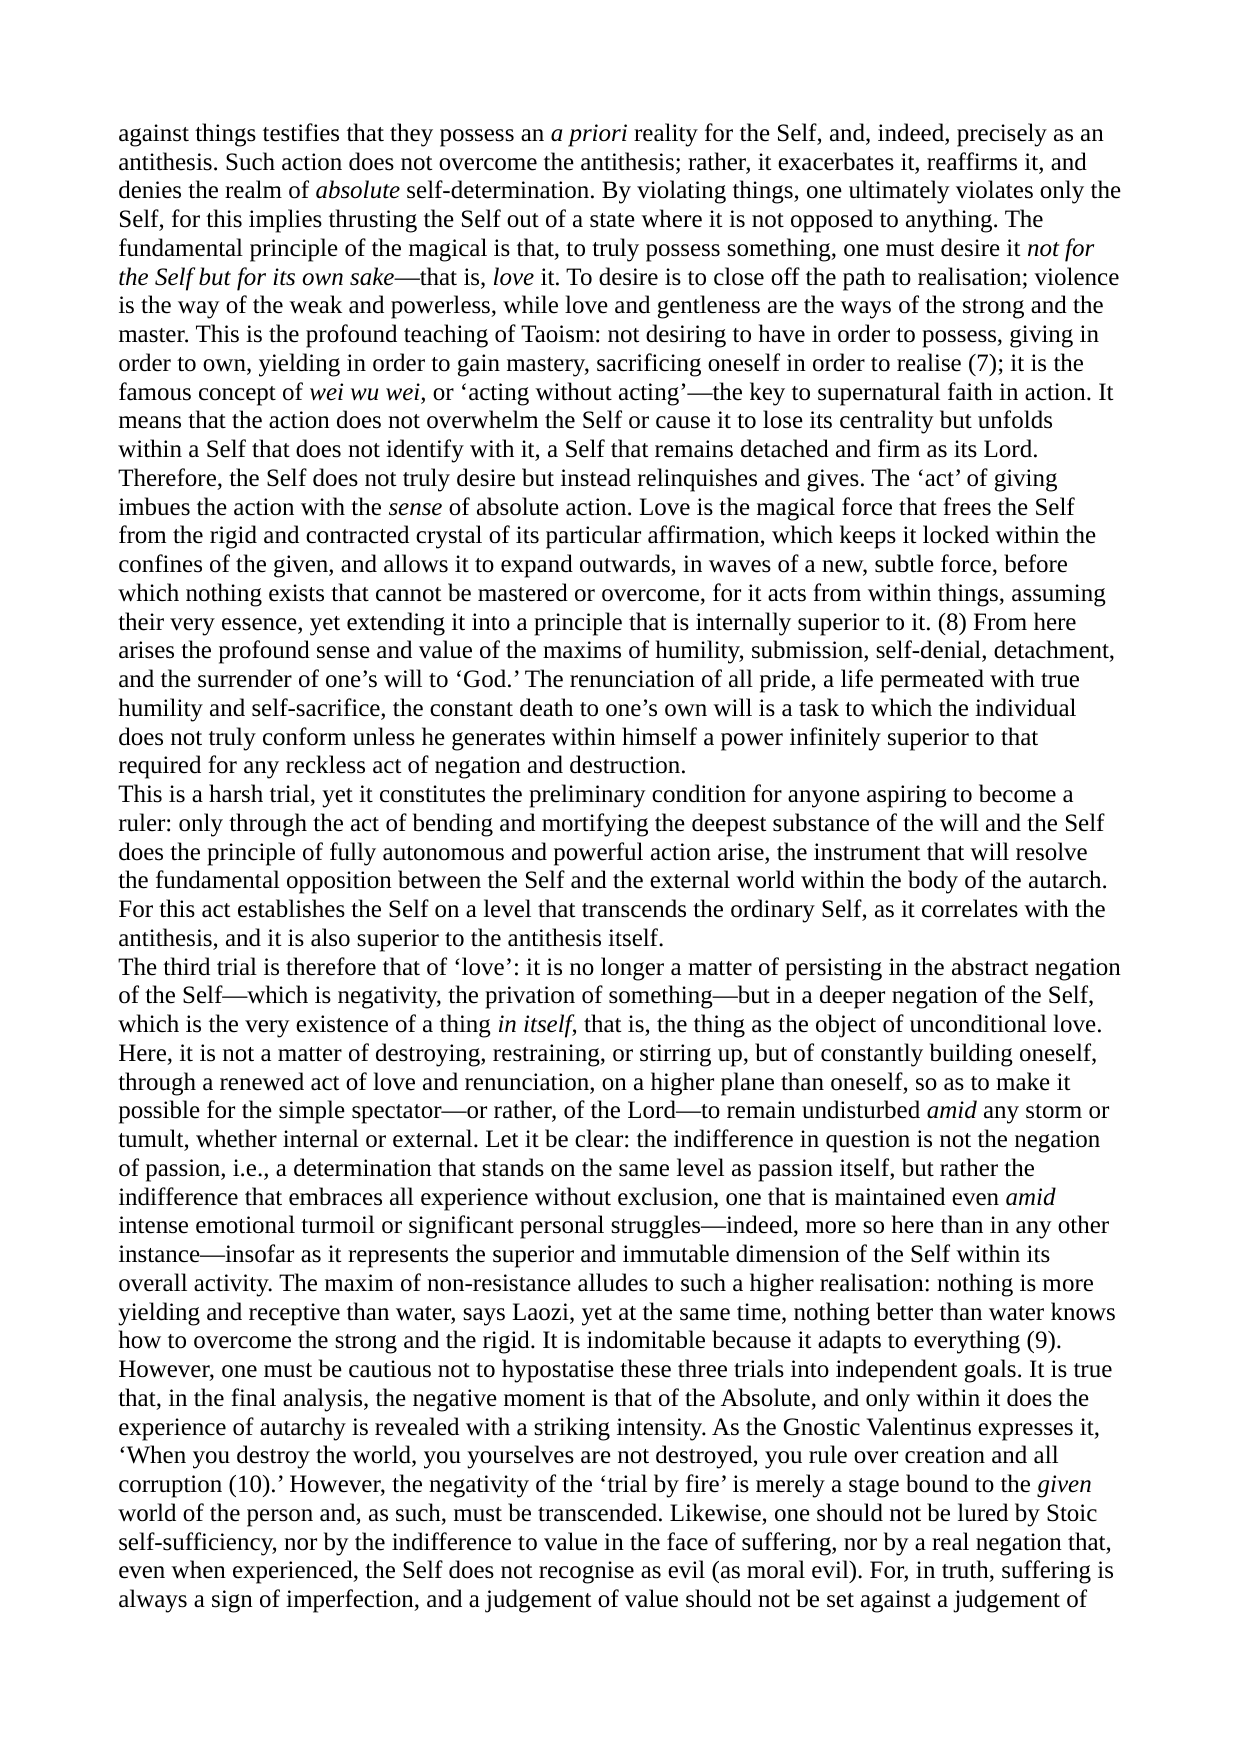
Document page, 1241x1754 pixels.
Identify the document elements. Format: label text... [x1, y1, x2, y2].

text However, one must be cautious not to hypostatise these three trials into independent goals. It is true that, in the final analysis, the negative moment is that of the Absolute, and only within it does the experience of autarchy is revealed with a striking intensity. As the Gnostic Valentinus expresses it, ‘When you destroy the world, you yourselves are not destroyed, you rule over creation and all corruption (10).’ However, the negativity of the ‘trial by fire’ is merely a stage bound to the given world of the person and, as such, must be transcended. Likewise, one should not be lured by Stoic self-sufficiency, nor by the indifference to value in the face of suffering, nor by a real negation that, even when experienced, the Self does not recognise as evil (as moral evil). For, in truth, suffering is always a sign of imperfection, and a judgement of value should not be set against a judgement of [118, 1354, 1122, 1613]
text This is a harsh trial, yet it constitutes the preliminary condition for anyone aspiring to become a ruler: only through the act of bending and mortifying the deepest substance of the will and the Self does the principle of fully autonomous and powerful action arise, the instrument that will resolve [118, 779, 1122, 866]
text the fundamental opposition between the Self and the external world within the body of the autarch. For this act establishes the Self on a level that transcends the ordinary Self, as it correlates with the antithesis, and it is also superior to the antithesis itself. [118, 866, 1122, 952]
text The third trial is therefore that of ‘love’: it is no longer a matter of persisting in the abstract negation of the Self—which is negativity, the privation of something—but in a deeper negation of the Self, which is the very existence of a thing in itself, that is, the thing as the object of unconditional love. Here, it is not a matter of destroying, restraining, or stirring up, but of constantly building oneself, through a renewed act of love and renunciation, on a higher plane than oneself, so as to make it possible for the simple spectator—or rather, of the Lord—to remain undisturbed amid any storm or tumult, whether internal or external. Let it be clear: the indifference in question is not the negation of passion, i.e., a determination that stands on the same level as passion itself, but rather the indifference that embraces all experience without exclusion, one that is maintained even amid intense emotional turmoil or significant personal struggles—indeed, more so here than in any other instance—insofar as it represents the superior and immutable dimension of the Self within its overall activity. The maxim of non-resistance alludes to such a higher realisation: nothing is more yielding and receptive than water, says Laozi, yet at the same time, nothing better than water knows how to overcome the strong and the rigid. It is indomitable because it adapts to everything (9). [118, 952, 1122, 1354]
text against things testifies that they possess an a priori reality for the Self, and, indeed, precisely as an antithesis. Such action does not overcome the antithesis; rather, it exacerbates it, reaffirms it, and denies the realm of absolute self-determination. By violating things, one ultimately violates only the Self, for this implies thrusting the Self out of a state where it is not opposed to anything. The fundamental principle of the magical is that, to truly possess something, one must desire it not for the Self but for its own sake—that is, love it. To desire is to close off the path to realisation; violence is the way of the weak and powerless, while love and gentleness are the ways of the strong and the master. This is the profound teaching of Taoism: not desiring to have in order to possess, giving in order to own, yielding in order to gain mastery, sacrificing oneself in order to realise (7); it is the famous concept of wei wu wei, or ‘acting without acting’—the key to supernatural faith in action. It means that the action does not overwhelm the Self or cause it to lose its centrality but unfolds within a Self that does not identify with it, a Self that remains detached and firm as its Lord. Therefore, the Self does not truly desire but instead relinquishes and gives. The ‘act’ of giving imbues the action with the sense of absolute action. Love is the magical force that frees the Self from the rigid and contracted crystal of its particular affirmation, which keeps it locked within the confines of the given, and allows it to expand outwards, in waves of a new, subtle force, before which nothing exists that cannot be mastered or overcome, for it acts from within things, assuming their very essence, yet extending it into a principle that is internally superior to it. (8) From here arises the profound sense and value of the maxims of humility, submission, self-denial, detachment, and the surrender of one’s will to ‘God.’ The renunciation of all pride, a life permeated with true humility and self-sacrifice, the constant death to one’s own will is a task to which the individual does not truly conform unless he generates within himself a power infinitely superior to that required for any reckless act of negation and destruction. [118, 118, 1122, 779]
